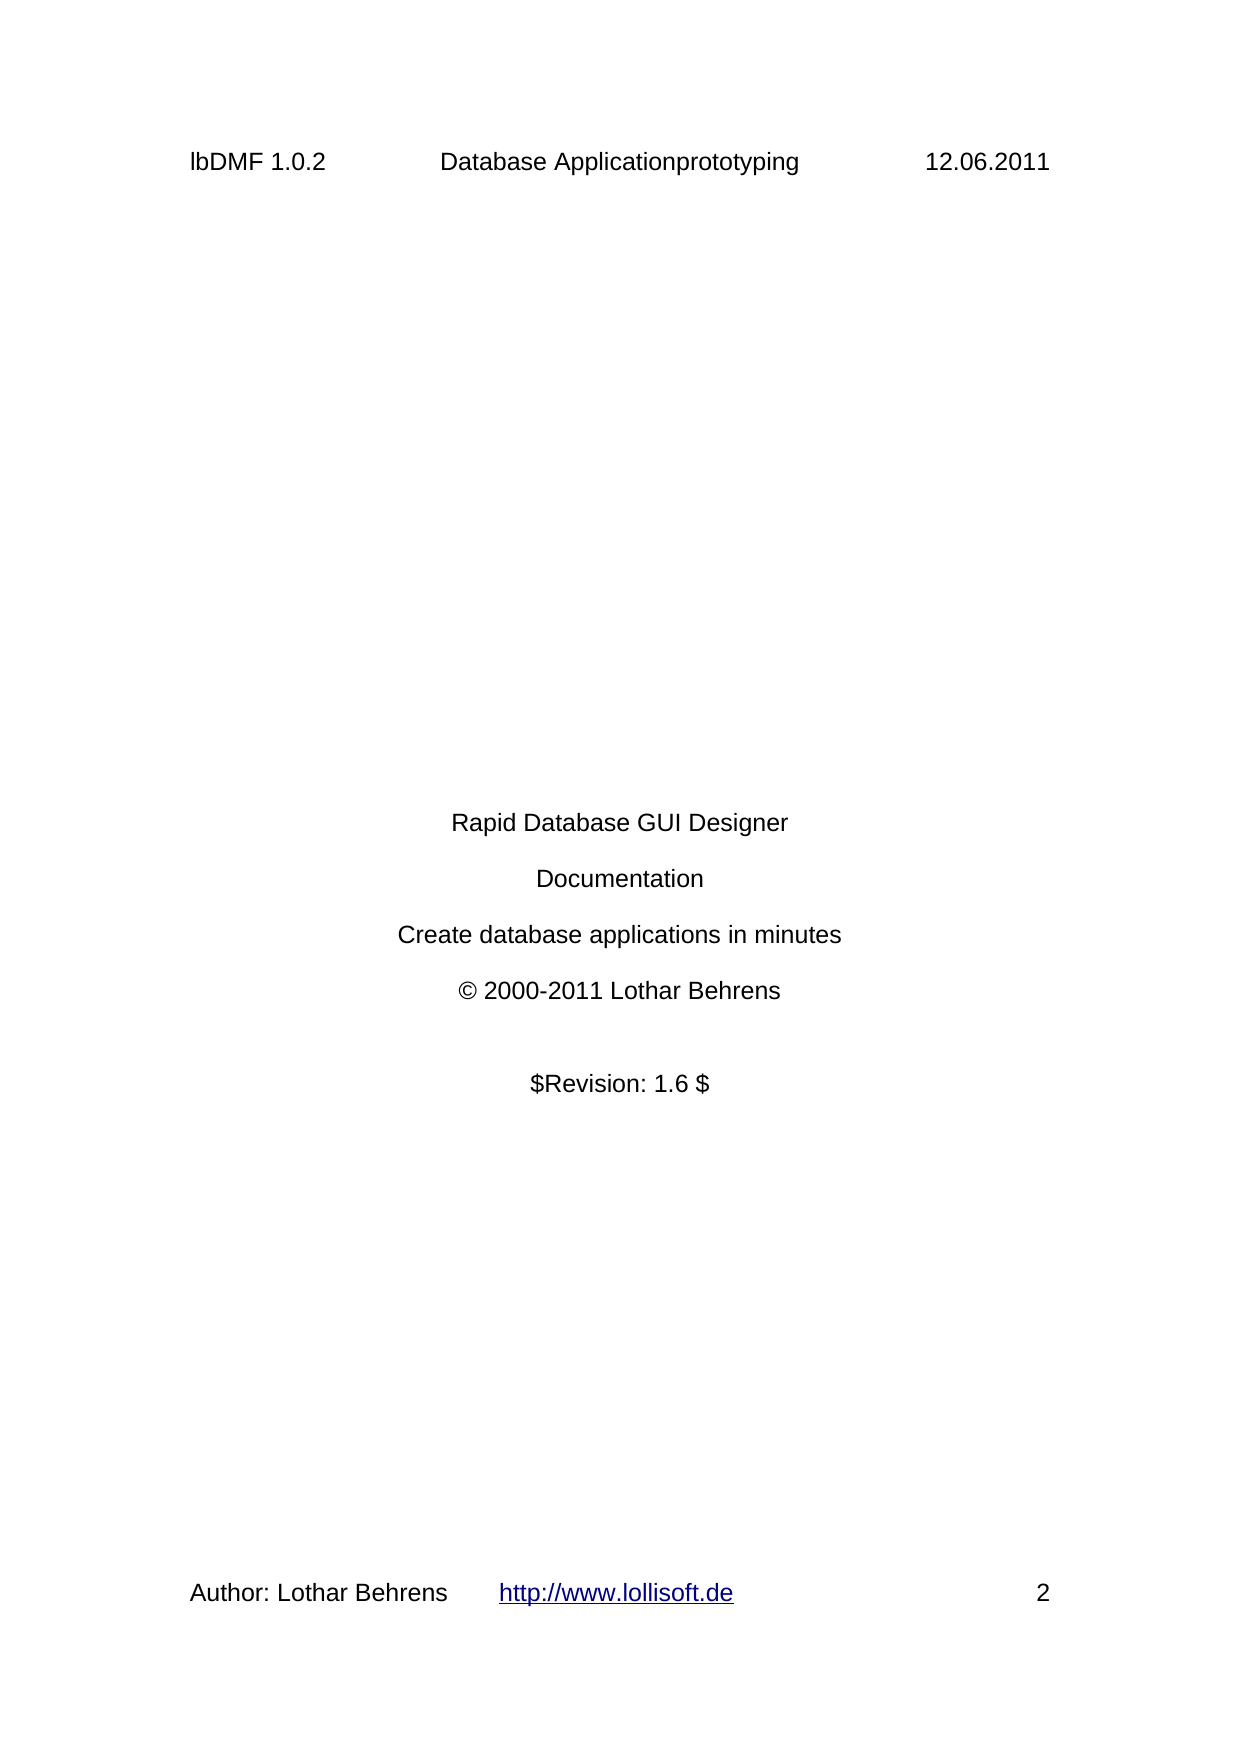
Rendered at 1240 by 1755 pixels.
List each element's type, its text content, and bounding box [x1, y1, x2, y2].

text Create database applications in minutes [189, 921, 1050, 949]
text $Revision: 1.6 $ [189, 1070, 1050, 1098]
text © 2000-2011 Lothar Behrens [189, 977, 1050, 1005]
text Documentation [189, 865, 1050, 893]
text Rapid Database GUI Designer [189, 809, 1050, 837]
